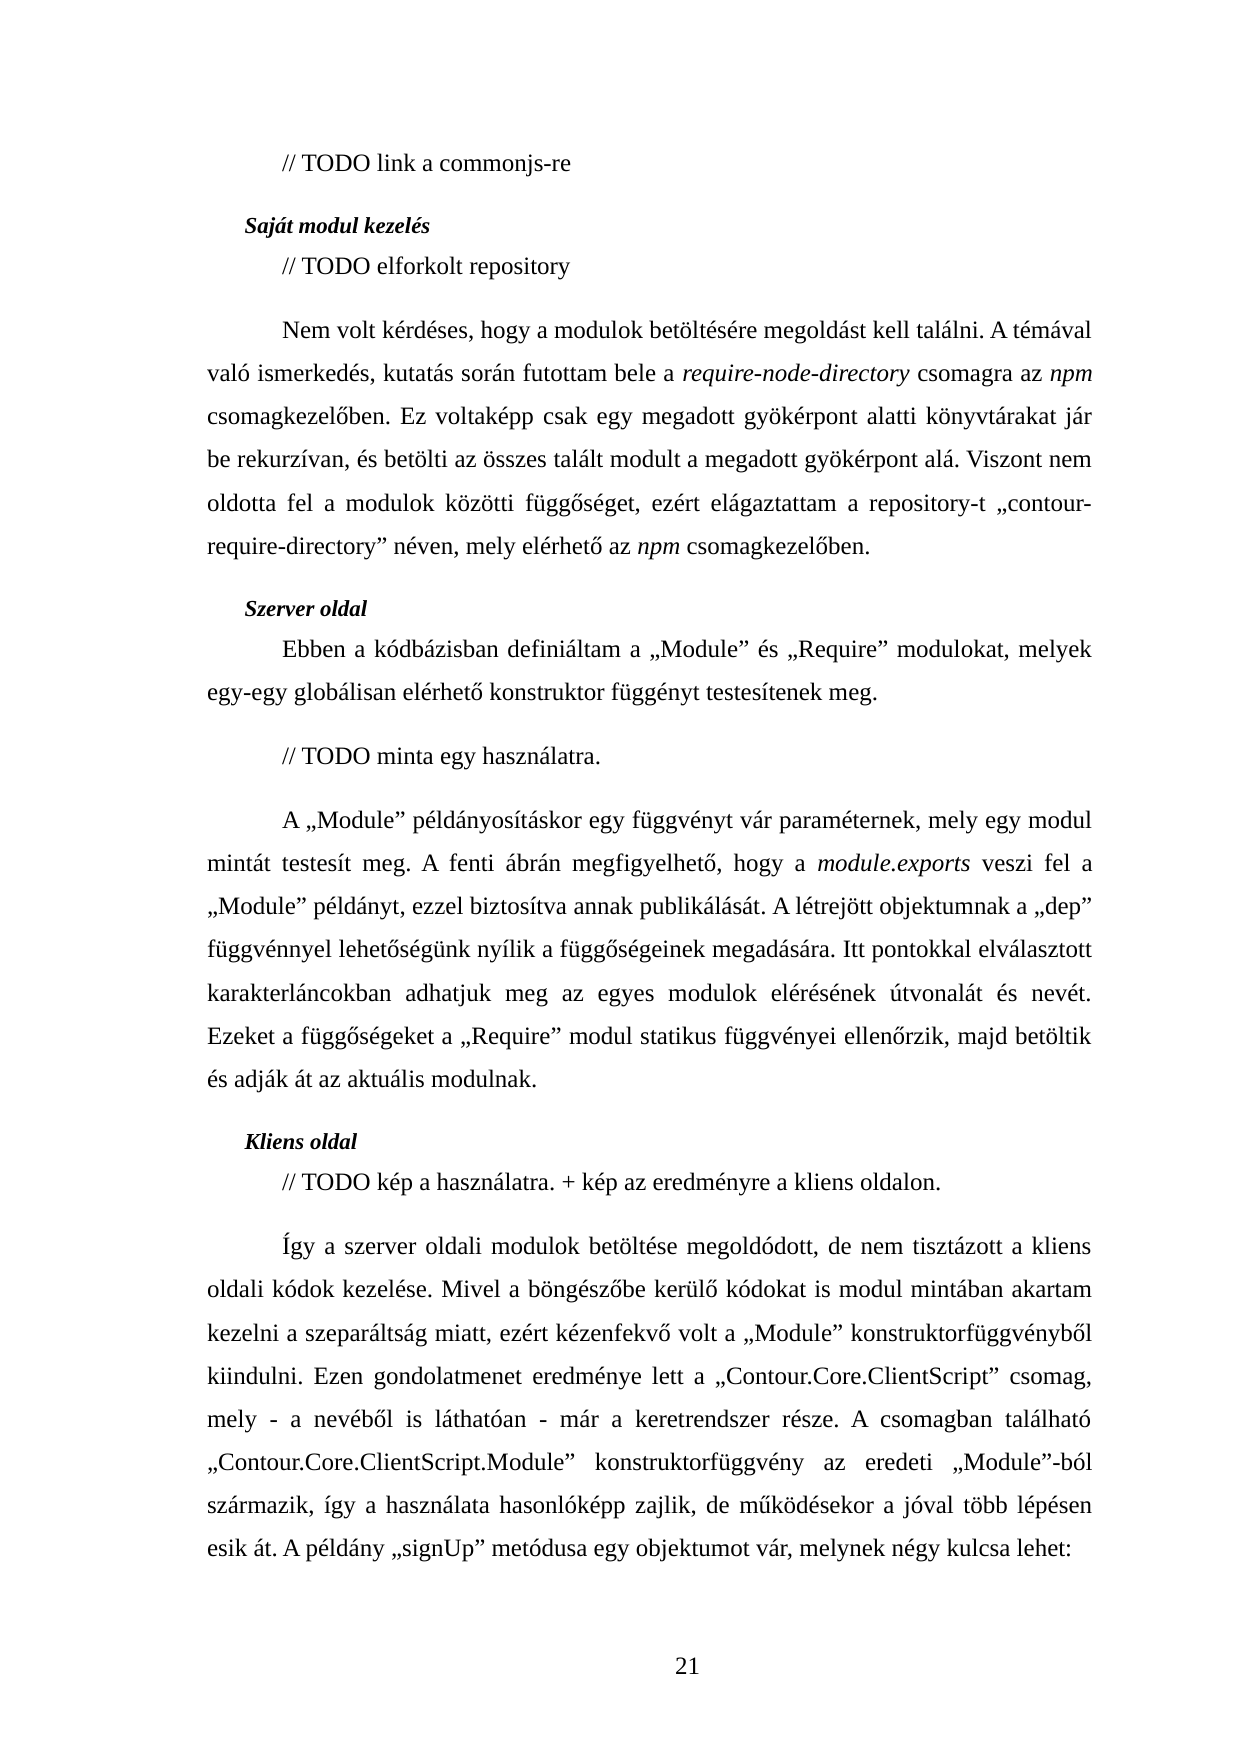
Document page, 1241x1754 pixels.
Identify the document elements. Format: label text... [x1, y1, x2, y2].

text Ebben a kódbázisban definiáltam a „Module” és „Require” modulokat, melyek egy-egy globálisan elérhető konstruktor függényt testesítenek meg. [207, 634, 1092, 706]
text // TODO minta egy használatra. [207, 741, 1092, 770]
text // TODO kép a használatra. + kép az eredményre a kliens oldalon. [207, 1167, 1092, 1196]
text // TODO link a commonjs-re [207, 148, 1092, 176]
subtitle Saját modul kezelés [244, 212, 1092, 238]
text // TODO elforkolt repository [207, 251, 1092, 280]
subtitle Kliens oldal [244, 1128, 1092, 1154]
text Így a szerver oldali modulok betöltése megoldódott, de nem tisztázott a kliens oldali kódok kezelése. Mivel a böngészőbe kerülő kódokat is modul mintában akartam kezelni a szeparáltság miatt, ezért kézenfekvő volt a „Module” konstruktorfüggvényből kiindulni. Ezen gondolatmenet eredménye lett a „Contour.Core.ClientScript” csomag, mely - a nevéből is láthatóan - már a keretrendszer része. A csomagban található „Contour.Core.ClientScript.Module” konstruktorfüggvény az eredeti „Module”-ból származik, így a használata hasonlóképp zajlik, de működésekor a jóval több lépésen esik át. A példány „signUp” metódusa egy objektumot vár, melynek négy kulcsa lehet: [207, 1231, 1092, 1562]
text A „Module” példányosításkor egy függvényt vár paraméternek, mely egy modul mintát testesít meg. A fenti ábrán megfigyelhető, hogy a module.exports veszi fel a „Module” példányt, ezzel biztosítva annak publikálását. A létrejött objektumnak a „dep” függvénnyel lehetőségünk nyílik a függőségeinek megadására. Itt pontokkal elválasztott karakterláncokban adhatjuk meg az egyes modulok elérésének útvonalát és nevét. Ezeket a függőségeket a „Require” modul statikus függvényei ellenőrzik, majd betöltik és adják át az aktuális modulnak. [207, 805, 1092, 1093]
text Nem volt kérdéses, hogy a modulok betöltésére megoldást kell találni. A témával való ismerkedés, kutatás során futottam bele a require-node-directory csomagra az npm csomagkezelőben. Ez voltaképp csak egy megadott gyökérpont alatti könyvtárakat jár be rekurzívan, és betölti az összes talált modult a megadott gyökérpont alá. Viszont nem oldotta fel a modulok közötti függőséget, ezért elágaztattam a repository-t „contour-require-directory” néven, mely elérhető az npm csomagkezelőben. [207, 315, 1092, 559]
subtitle Szerver oldal [244, 595, 1092, 621]
